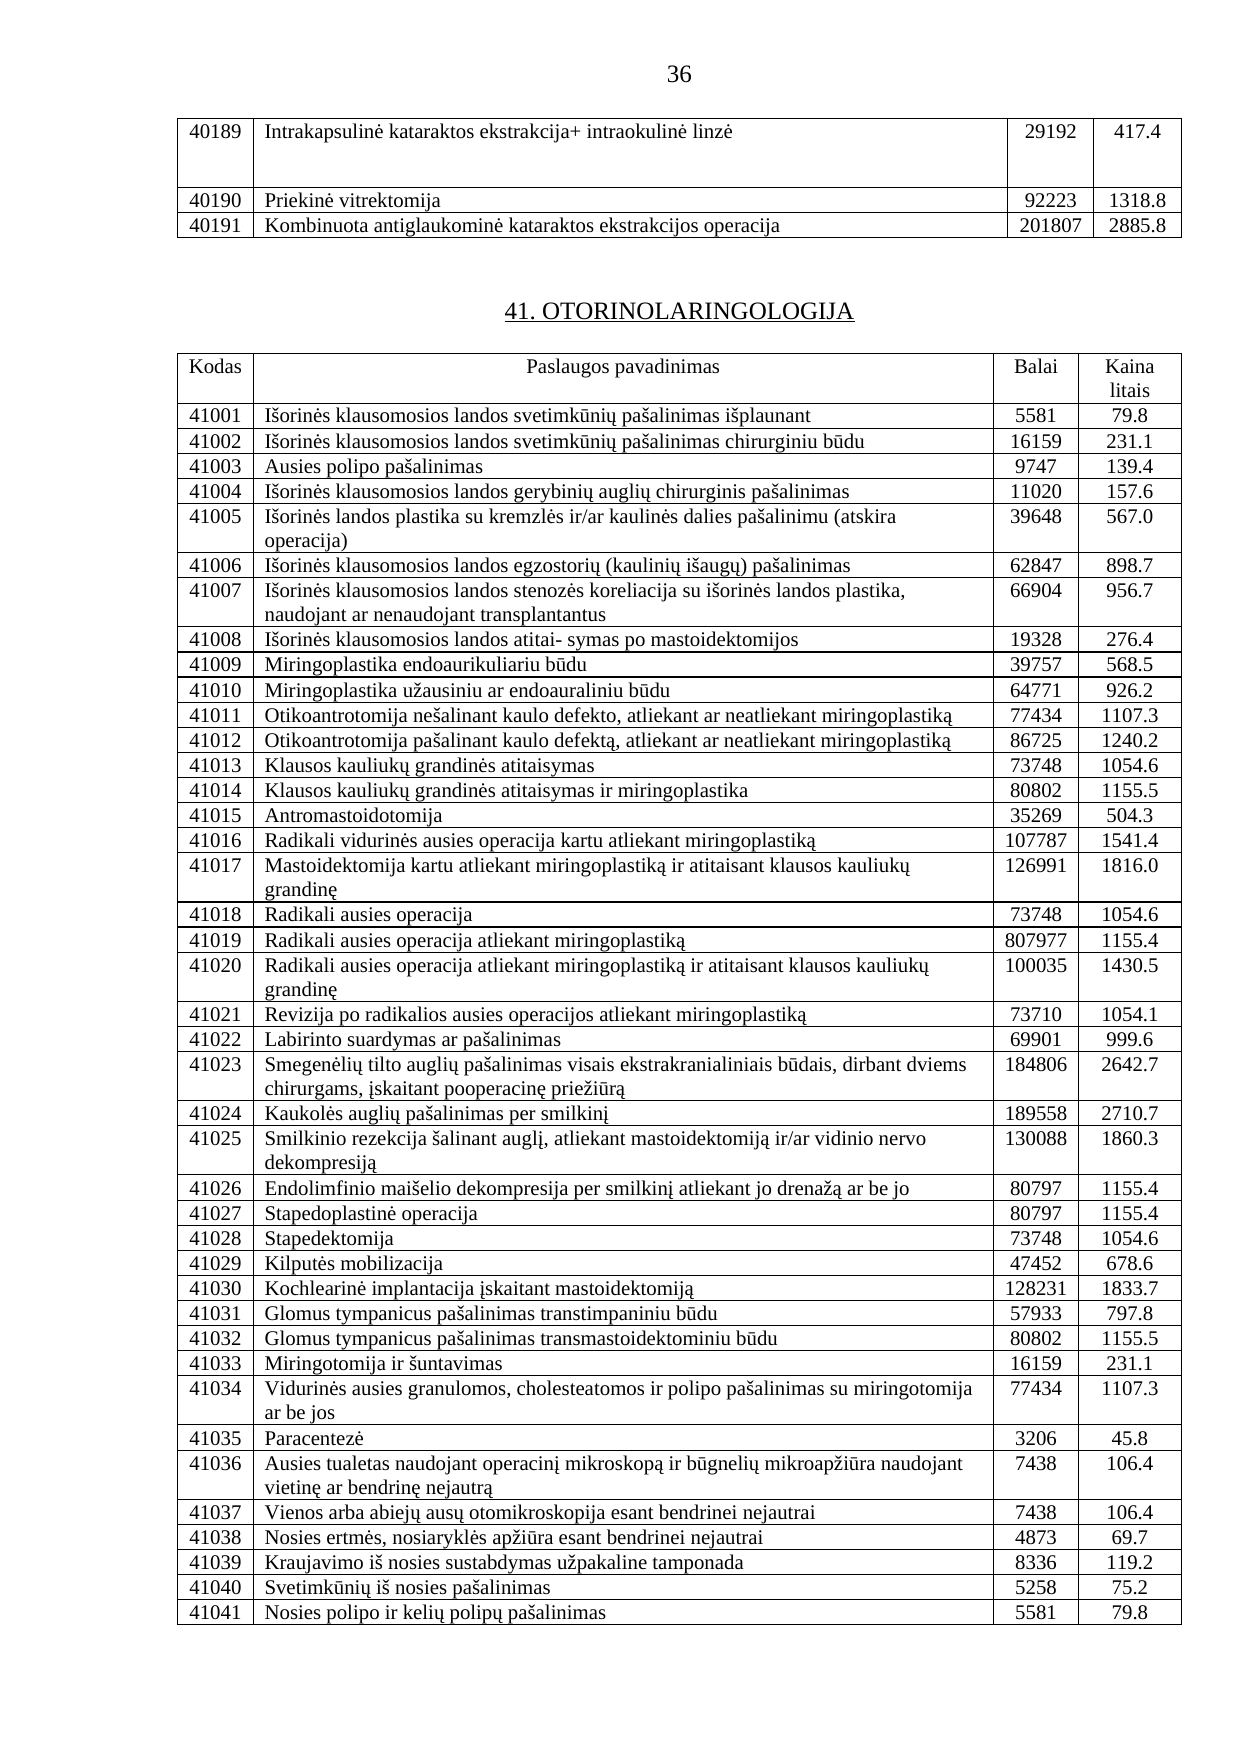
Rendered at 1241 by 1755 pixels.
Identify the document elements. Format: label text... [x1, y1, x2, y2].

table_cell 1430.5 [1079, 953, 1181, 1001]
table_cell 41006 [178, 553, 253, 577]
table_cell 41025 [178, 1126, 253, 1174]
table_cell 39648 [994, 504, 1078, 552]
table_cell 41002 [178, 429, 253, 453]
table_cell 41041 [178, 1600, 253, 1624]
table_cell 29192 [1008, 119, 1093, 187]
table_cell Išorinės klausomosios landos stenozės koreliacija su išorinės landos plastika, naudojant ar nenaudojant transplantantus [254, 578, 993, 626]
table_cell 41040 [178, 1575, 253, 1599]
table_cell 999.6 [1079, 1027, 1181, 1051]
table_cell 73748 [994, 903, 1078, 926]
table_cell 1860.3 [1079, 1126, 1181, 1174]
table_cell 41035 [178, 1425, 253, 1449]
table_cell Paracentezė [254, 1425, 993, 1449]
table_cell 41019 [178, 928, 253, 952]
table_cell 106.4 [1079, 1451, 1181, 1499]
table_cell 1318.8 [1094, 188, 1181, 212]
table_cell Smegenėlių tilto auglių pašalinimas visais ekstrakranialiniais būdais, dirbant dviems chirurgams, įskaitant pooperacinę priežiūrą [254, 1052, 993, 1100]
table_cell 119.2 [1079, 1550, 1181, 1574]
table_cell 16159 [994, 1351, 1078, 1375]
table_cell 64771 [994, 678, 1078, 702]
text 41. OTORINOLARINGOLOGIJA [177, 296, 1181, 324]
table_cell 41029 [178, 1251, 253, 1275]
table_cell 16159 [994, 429, 1078, 453]
table_cell 567.0 [1079, 504, 1181, 552]
table_cell 1816.0 [1079, 853, 1181, 901]
table_cell 40190 [178, 188, 253, 212]
table_cell 41032 [178, 1326, 253, 1350]
table_cell 41030 [178, 1276, 253, 1300]
table_cell 41021 [178, 1002, 253, 1026]
table_cell 100035 [994, 953, 1078, 1001]
table_cell 80797 [994, 1175, 1078, 1199]
table_cell 926.2 [1079, 678, 1181, 702]
table_cell 5258 [994, 1575, 1078, 1599]
table_cell 41036 [178, 1451, 253, 1499]
table_cell 75.2 [1079, 1575, 1181, 1599]
table_cell 41015 [178, 803, 253, 827]
table_cell 504.3 [1079, 803, 1181, 827]
table_cell 73748 [994, 1226, 1078, 1250]
table_cell 41008 [178, 627, 253, 651]
table_cell Otikoantrotomija pašalinant kaulo defektą, atliekant ar neatliekant miringoplastiką [254, 728, 993, 752]
table_cell 1541.4 [1079, 828, 1181, 852]
table_cell Vienos arba abiejų ausų otomikroskopija esant bendrinei nejautrai [254, 1500, 993, 1524]
table_cell Kochlearinė implantacija įskaitant mastoidektomiją [254, 1276, 993, 1300]
table_cell 79.8 [1079, 1600, 1181, 1624]
table_cell 69901 [994, 1027, 1078, 1051]
table_cell 41007 [178, 578, 253, 626]
table_cell 41005 [178, 504, 253, 552]
table_cell Glomus tympanicus pašalinimas transmastoidektominiu būdu [254, 1326, 993, 1350]
table_cell Miringoplastika užausiniu ar endoauraliniu būdu [254, 678, 993, 702]
table_cell 5581 [994, 404, 1078, 427]
table_cell 73748 [994, 753, 1078, 777]
table_cell Išorinės landos plastika su kremzlės ir/ar kaulinės dalies pašalinimu (atskira operacija) [254, 504, 993, 552]
table_cell 1054.1 [1079, 1002, 1181, 1026]
table_cell 77434 [994, 703, 1078, 727]
table_cell Miringoplastika endoaurikuliariu būdu [254, 653, 993, 676]
table_cell 1155.4 [1079, 1201, 1181, 1224]
table_cell 7438 [994, 1451, 1078, 1499]
table_cell 41011 [178, 703, 253, 727]
table_cell 19328 [994, 627, 1078, 651]
table_cell 66904 [994, 578, 1078, 626]
table_cell 41022 [178, 1027, 253, 1051]
table_cell 1155.4 [1079, 928, 1181, 952]
table_cell Išorinės klausomosios landos egzostorių (kaulinių išaugų) pašalinimas [254, 553, 993, 577]
table_cell 107787 [994, 828, 1078, 852]
table_cell 184806 [994, 1052, 1078, 1100]
table_cell 201807 [1008, 213, 1093, 237]
table_cell 417.4 [1094, 119, 1181, 187]
table_cell 956.7 [1079, 578, 1181, 626]
table_cell 41016 [178, 828, 253, 852]
table_cell Nosies ertmės, nosiaryklės apžiūra esant bendrinei nejautrai [254, 1525, 993, 1549]
table_cell 126991 [994, 853, 1078, 901]
table_cell 41014 [178, 778, 253, 802]
table_cell 1155.5 [1079, 1326, 1181, 1350]
table_cell 2710.7 [1079, 1101, 1181, 1125]
table_cell 41013 [178, 753, 253, 777]
table_cell 898.7 [1079, 553, 1181, 577]
table_cell 1054.6 [1079, 903, 1181, 926]
table_cell Intrakapsulinė kataraktos ekstrakcija+ intraokulinė linzė [254, 119, 1007, 187]
table_cell Kraujavimo iš nosies sustabdymas užpakaline tamponada [254, 1550, 993, 1574]
table_header Paslaugos pavadinimas [254, 354, 993, 402]
table_cell 1054.6 [1079, 753, 1181, 777]
table_cell 1054.6 [1079, 1226, 1181, 1250]
table_cell 73710 [994, 1002, 1078, 1026]
table_cell 678.6 [1079, 1251, 1181, 1275]
table_cell 9747 [994, 454, 1078, 478]
table_cell 86725 [994, 728, 1078, 752]
table_cell 128231 [994, 1276, 1078, 1300]
table_cell 231.1 [1079, 429, 1181, 453]
table_cell Glomus tympanicus pašalinimas transtimpaniniu būdu [254, 1301, 993, 1325]
table_cell 80802 [994, 1326, 1078, 1350]
table_cell Kaukolės auglių pašalinimas per smilkinį [254, 1101, 993, 1125]
table_cell Endolimfinio maišelio dekompresija per smilkinį atliekant jo drenažą ar be jo [254, 1175, 993, 1199]
table_cell Otikoantrotomija nešalinant kaulo defekto, atliekant ar neatliekant miringoplastiką [254, 703, 993, 727]
table_cell 79.8 [1079, 404, 1181, 427]
table_cell 41003 [178, 454, 253, 478]
table_cell 8336 [994, 1550, 1078, 1574]
table_cell 41010 [178, 678, 253, 702]
table_cell Ausies polipo pašalinimas [254, 454, 993, 478]
table_header Balai [994, 354, 1078, 402]
table_cell Stapedektomija [254, 1226, 993, 1250]
table_cell 41009 [178, 653, 253, 676]
table_cell Kilputės mobilizacija [254, 1251, 993, 1275]
table_cell 41031 [178, 1301, 253, 1325]
table_cell Radikali vidurinės ausies operacija kartu atliekant miringoplastiką [254, 828, 993, 852]
table_cell 11020 [994, 479, 1078, 503]
table_cell 80797 [994, 1201, 1078, 1224]
table_cell 45.8 [1079, 1425, 1181, 1449]
table_cell 41037 [178, 1500, 253, 1524]
table_cell 2885.8 [1094, 213, 1181, 237]
table_cell Vidurinės ausies granulomos, cholesteatomos ir polipo pašalinimas su miringotomija ar be jos [254, 1376, 993, 1424]
table_cell 77434 [994, 1376, 1078, 1424]
table_cell 62847 [994, 553, 1078, 577]
table_cell 40191 [178, 213, 253, 237]
table_header Kaina litais [1079, 354, 1181, 402]
table_cell 41033 [178, 1351, 253, 1375]
table_cell 797.8 [1079, 1301, 1181, 1325]
table_cell Revizija po radikalios ausies operacijos atliekant miringoplastiką [254, 1002, 993, 1026]
table_cell 41034 [178, 1376, 253, 1424]
table_cell 41012 [178, 728, 253, 752]
table_cell 41004 [178, 479, 253, 503]
table_cell 41017 [178, 853, 253, 901]
table_cell 1155.5 [1079, 778, 1181, 802]
table_cell 41018 [178, 903, 253, 926]
table_cell Išorinės klausomosios landos svetimkūnių pašalinimas chirurginiu būdu [254, 429, 993, 453]
table_cell Radikali ausies operacija [254, 903, 993, 926]
table_cell 2642.7 [1079, 1052, 1181, 1100]
table_cell 80802 [994, 778, 1078, 802]
table_cell 92223 [1008, 188, 1093, 212]
table_cell Klausos kauliukų grandinės atitaisymas [254, 753, 993, 777]
table_cell 1107.3 [1079, 1376, 1181, 1424]
table_cell 106.4 [1079, 1500, 1181, 1524]
table_cell Stapedoplastinė operacija [254, 1201, 993, 1224]
table_cell Mastoidektomija kartu atliekant miringoplastiką ir atitaisant klausos kauliukų grandinę [254, 853, 993, 901]
table_cell 1107.3 [1079, 703, 1181, 727]
table_cell Išorinės klausomosios landos svetimkūnių pašalinimas išplaunant [254, 404, 993, 427]
table_cell 5581 [994, 1600, 1078, 1624]
table_cell Išorinės klausomosios landos gerybinių auglių chirurginis pašalinimas [254, 479, 993, 503]
table_cell 276.4 [1079, 627, 1181, 651]
table_cell 41024 [178, 1101, 253, 1125]
table_cell 41039 [178, 1550, 253, 1574]
table_cell Radikali ausies operacija atliekant miringoplastiką [254, 928, 993, 952]
table_cell Išorinės klausomosios landos atitai- symas po mastoidektomijos [254, 627, 993, 651]
table_cell Kombinuota antiglaukominė kataraktos ekstrakcijos operacija [254, 213, 1007, 237]
table_cell 41023 [178, 1052, 253, 1100]
table_cell 41038 [178, 1525, 253, 1549]
table_cell 41028 [178, 1226, 253, 1250]
table_cell 69.7 [1079, 1525, 1181, 1549]
table_cell 139.4 [1079, 454, 1181, 478]
table_cell 1833.7 [1079, 1276, 1181, 1300]
table_cell 41001 [178, 404, 253, 427]
table_cell 39757 [994, 653, 1078, 676]
table_cell Miringotomija ir šuntavimas [254, 1351, 993, 1375]
table_cell 4873 [994, 1525, 1078, 1549]
table_cell 41026 [178, 1175, 253, 1199]
table_cell 231.1 [1079, 1351, 1181, 1375]
table_cell Klausos kauliukų grandinės atitaisymas ir miringoplastika [254, 778, 993, 802]
table_header Kodas [178, 354, 253, 402]
table_cell 41027 [178, 1201, 253, 1224]
table_cell Svetimkūnių iš nosies pašalinimas [254, 1575, 993, 1599]
table_cell Radikali ausies operacija atliekant miringoplastiką ir atitaisant klausos kauliukų grandinę [254, 953, 993, 1001]
table_cell 40189 [178, 119, 253, 187]
table_cell 568.5 [1079, 653, 1181, 676]
table_cell 35269 [994, 803, 1078, 827]
table_cell 1240.2 [1079, 728, 1181, 752]
table_cell 57933 [994, 1301, 1078, 1325]
table_cell 130088 [994, 1126, 1078, 1174]
table_cell Nosies polipo ir kelių polipų pašalinimas [254, 1600, 993, 1624]
table_cell 157.6 [1079, 479, 1181, 503]
table_cell 47452 [994, 1251, 1078, 1275]
table_cell Antromastoidotomija [254, 803, 993, 827]
table_cell Smilkinio rezekcija šalinant auglį, atliekant mastoidektomiją ir/ar vidinio nervo dekompresiją [254, 1126, 993, 1174]
table_cell 7438 [994, 1500, 1078, 1524]
table_cell 189558 [994, 1101, 1078, 1125]
table_cell Labirinto suardymas ar pašalinimas [254, 1027, 993, 1051]
table_cell 41020 [178, 953, 253, 1001]
table_cell Priekinė vitrektomija [254, 188, 1007, 212]
table_cell Ausies tualetas naudojant operacinį mikroskopą ir būgnelių mikroapžiūra naudojant vietinę ar bendrinę nejautrą [254, 1451, 993, 1499]
table_cell 807977 [994, 928, 1078, 952]
table_cell 1155.4 [1079, 1175, 1181, 1199]
table_cell 3206 [994, 1425, 1078, 1449]
